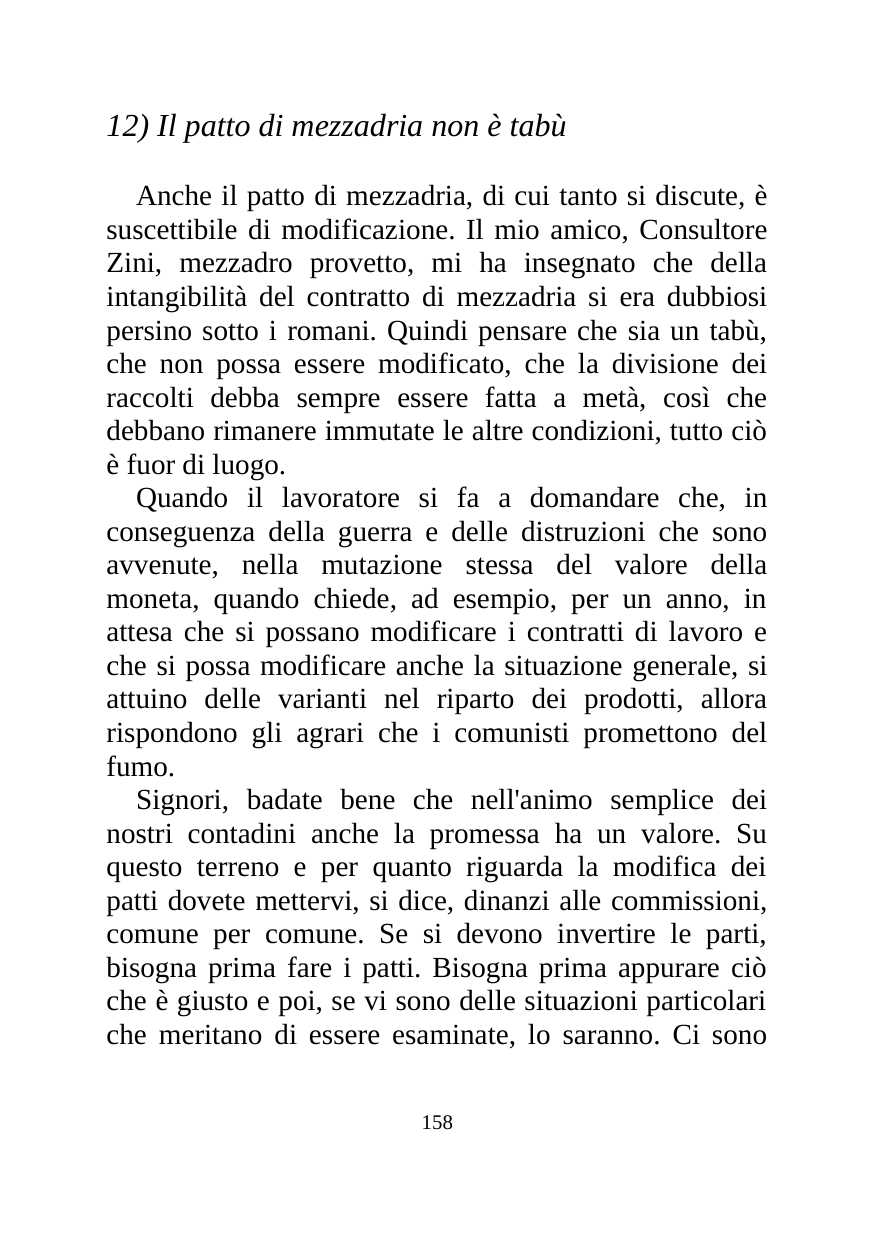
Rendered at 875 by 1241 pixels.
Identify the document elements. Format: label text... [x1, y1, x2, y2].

text Quando il lavoratore si fa a domandare che, in conseguenza della guerra e delle distruzioni che sono avvenute, nella mutazione stessa del valore della moneta, quando chiede, ad esempio, per un anno, in attesa che si possano modificare i contratti di lavoro e che si possa modificare anche la situazione generale, si attuino delle varianti nel riparto dei prodotti, allora rispondono gli agrari che i comunisti promettono del fumo. [106, 480, 768, 782]
subtitle 12) Il patto di mezzadria non è tabù [106, 106, 768, 143]
text Anche il patto di mezzadria, di cui tanto si discute, è suscettibile di modificazione. Il mio amico, Consultore Zini, mezzadro provetto, mi ha insegnato che della intangibilità del contratto di mezzadria si era dubbiosi persino sotto i romani. Quindi pensare che sia un tabù, che non possa essere modificato, che la divisione dei raccolti debba sempre essere fatta a metà, così che debbano rimanere immutate le altre condizioni, tutto ciò è fuor di luogo. [106, 178, 768, 480]
text Signori, badate bene che nell'animo semplice dei nostri contadini anche la promessa ha un valore. Su questo terreno e per quanto riguarda la modifica dei patti dovete mettervi, si dice, dinanzi alle commissioni, comune per comune. Se si devono invertire le parti, bisogna prima fare i patti. Bisogna prima appurare ciò che è giusto e poi, se vi sono delle situazioni particolari che meritano di essere esaminate, lo saranno. Ci sono [106, 782, 768, 1051]
